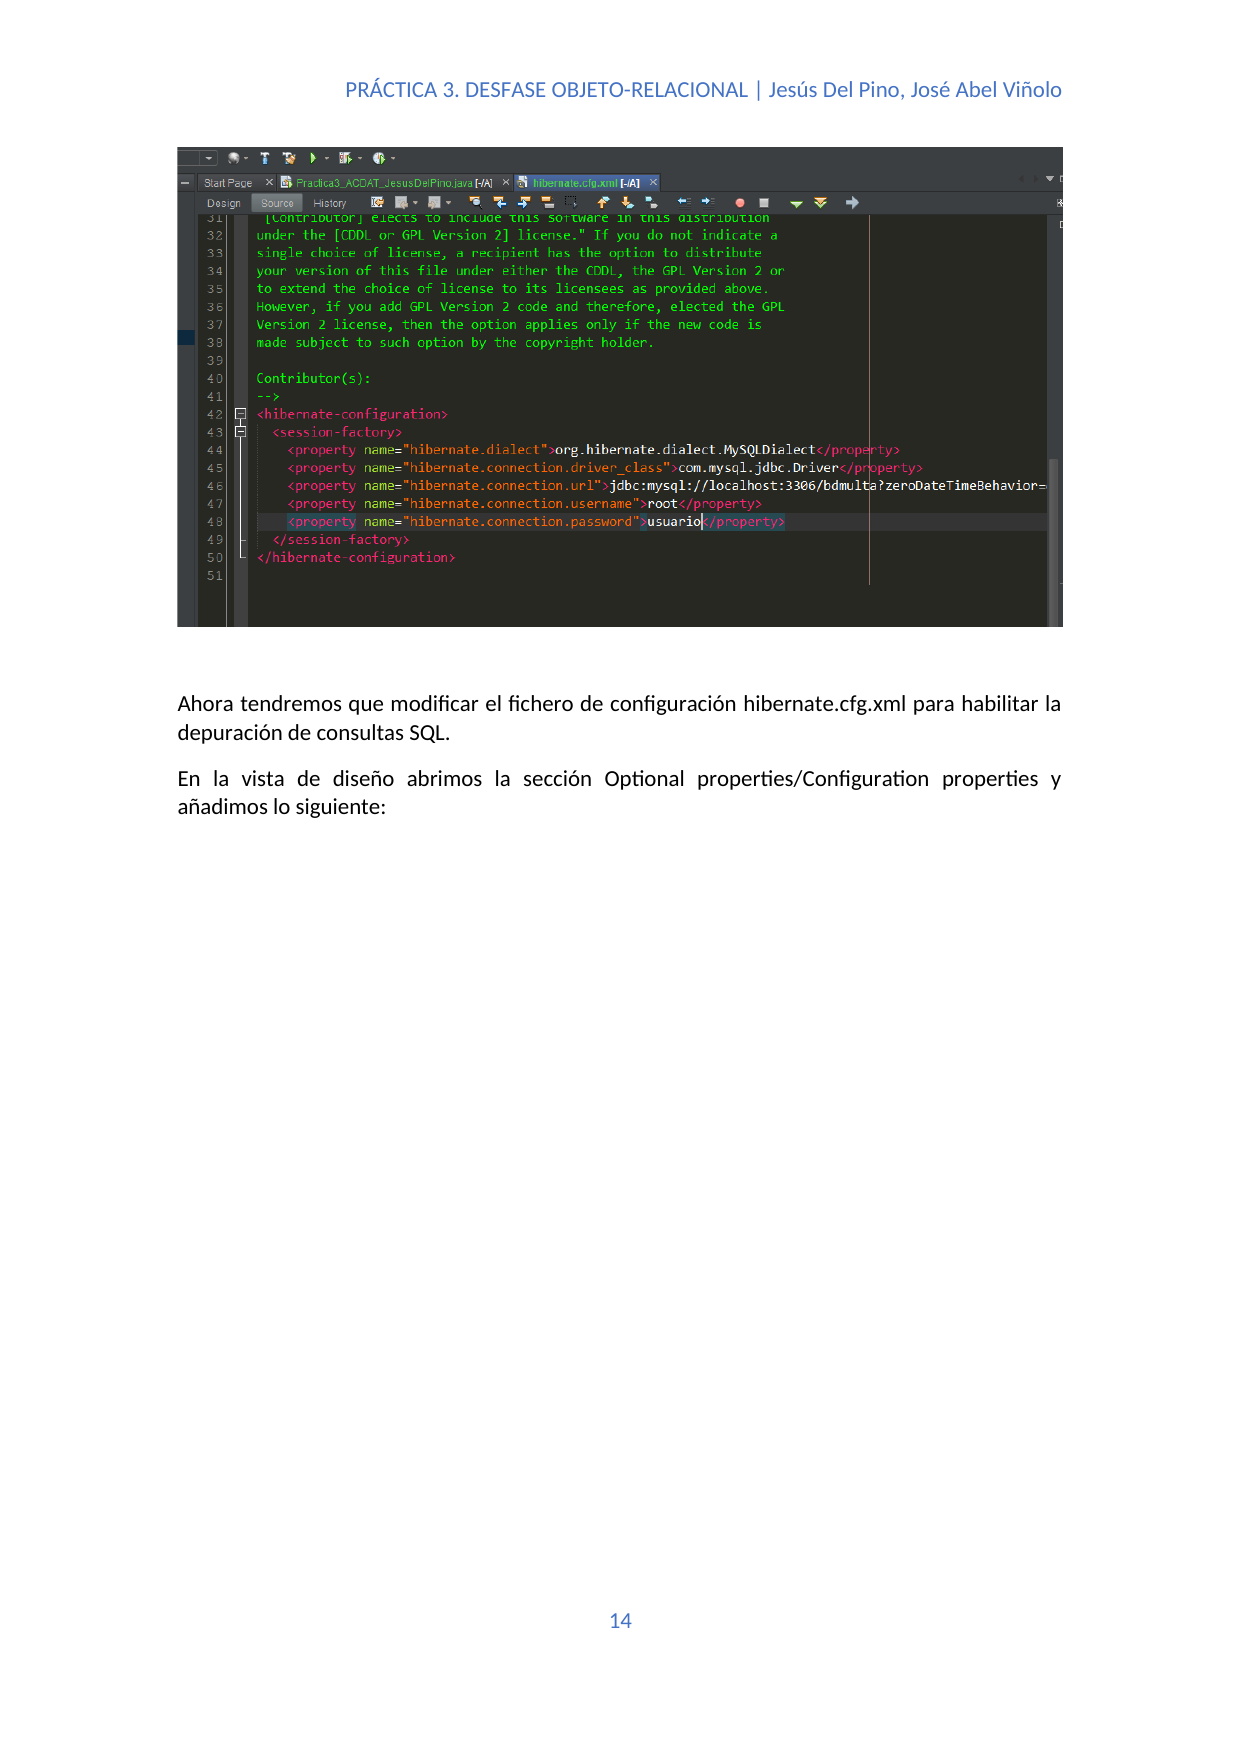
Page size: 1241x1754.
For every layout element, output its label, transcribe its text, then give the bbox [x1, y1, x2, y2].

text En la vista de diseño abrimos la sección Optional properties/Configuration properties y añadimos lo siguiente: [177, 764, 1063, 821]
text Ahora tendremos que modificar el fichero de configuración hibernate.cfg.xml para habilitar la depuración de consultas SQL. [177, 689, 1063, 746]
